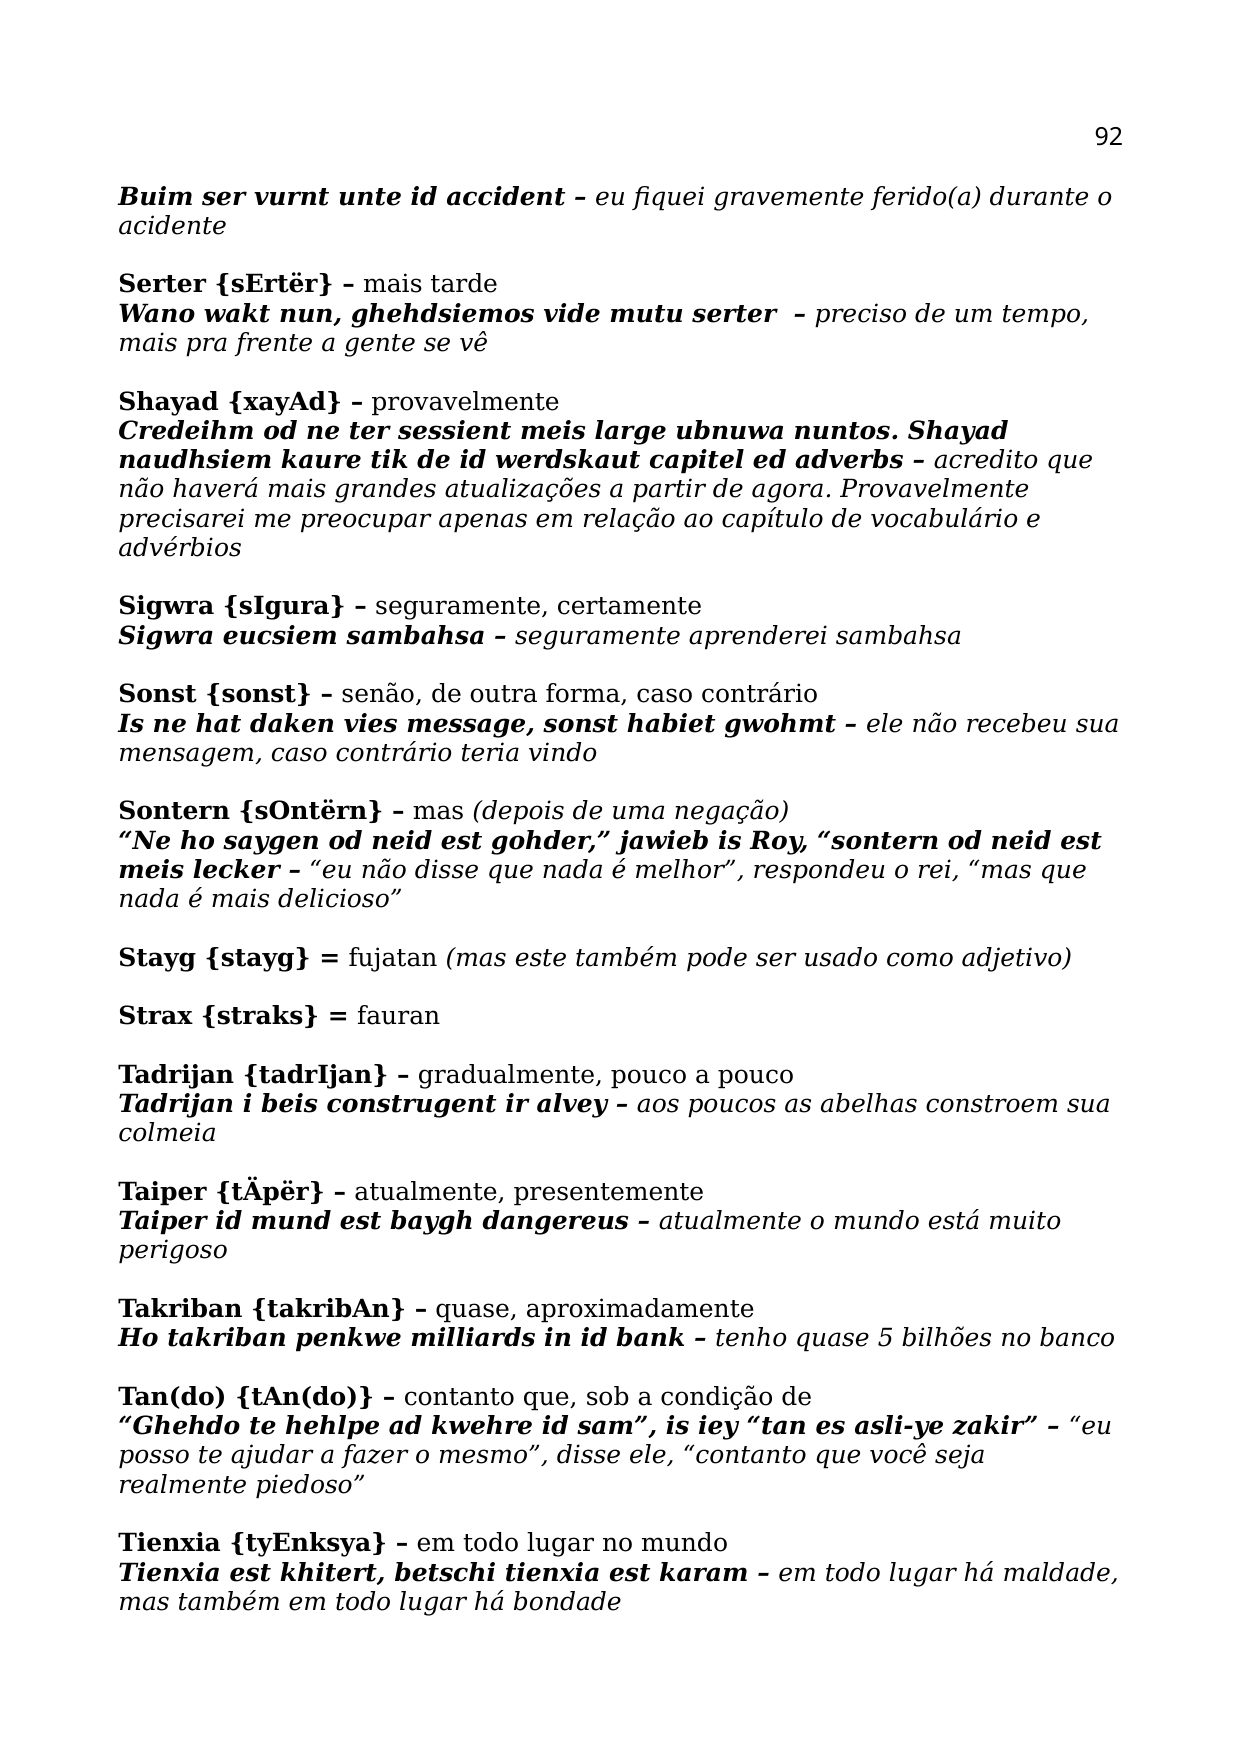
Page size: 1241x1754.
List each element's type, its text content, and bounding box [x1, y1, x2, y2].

text Ho takriban penkwe milliards in id bank – tenho quase 5 bilhões no banco [118, 1323, 1123, 1353]
text Tan(do) {tAn(do)} – contanto que, sob a condição de [118, 1382, 1123, 1411]
text Tienxia est khitert, betschi tienxia est karam – em todo lugar há maldade, mas também em todo lugar há bondade [118, 1557, 1123, 1616]
text “Ghehdo te hehlpe ad kwehre id sam”, is iey “tan es asli-ye zakir” – “eu posso te ajudar a fazer o mesmo”, disse ele, “contanto que você seja realmente piedoso” [118, 1411, 1123, 1499]
text Taiper id mund est baygh dangereus – atualmente o mundo está muito perigoso [118, 1206, 1123, 1265]
text Credeihm od ne ter sessient meis large ubnuwa nuntos. Shayad naudhsiem kaure tik de id werdskaut capitel ed adverbs – acredito que não haverá mais grandes atualizações a partir de agora. Provavelmente precisarei me preocupar apenas em relação ao capítulo de vocabulário e advérbios [118, 416, 1123, 562]
text Strax {straks} = fauran [118, 1001, 1123, 1031]
text Serter {sErtër} – mais tarde [118, 269, 1123, 299]
text “Ne ho saygen od neid est gohder,” jawieb is Roy, “sontern od neid est meis lecker – “eu não disse que nada é melhor”, respondeu o rei, “mas que nada é mais delicioso” [118, 826, 1123, 913]
text Sonst {sonst} – senão, de outra forma, caso contrário [118, 679, 1123, 708]
text Takriban {takribAn} – quase, aproximadamente [118, 1294, 1123, 1323]
text Sigwra {sIgura} – seguramente, certamente [118, 591, 1123, 621]
text Wano wakt nun, ghehdsiemos vide mutu serter – preciso de um tempo, mais pra frente a gente se vê [118, 299, 1123, 357]
text Tadrijan i beis construgent ir alvey – aos poucos as abelhas constroem sua colmeia [118, 1089, 1123, 1148]
text Tienxia {tyEnksya} – em todo lugar no mundo [118, 1528, 1123, 1557]
text Shayad {xayAd} – provavelmente [118, 386, 1123, 416]
text Is ne hat daken vies message, sonst habiet gwohmt – ele não recebeu sua mensagem, caso contrário teria vindo [118, 708, 1123, 767]
text Stayg {stayg} = fujatan (mas este também pode ser usado como adjetivo) [118, 943, 1123, 972]
text Sigwra eucsiem sambahsa – seguramente aprenderei sambahsa [118, 621, 1123, 650]
text Taiper {tÄpër} – atualmente, presentemente [118, 1177, 1123, 1206]
text Sontern {sOntërn} – mas (depois de uma negação) [118, 796, 1123, 826]
text Buim ser vurnt unte id accident – eu fiquei gravemente ferido(a) durante o acidente [118, 182, 1123, 240]
text Tadrijan {tadrIjan} – gradualmente, pouco a pouco [118, 1060, 1123, 1089]
